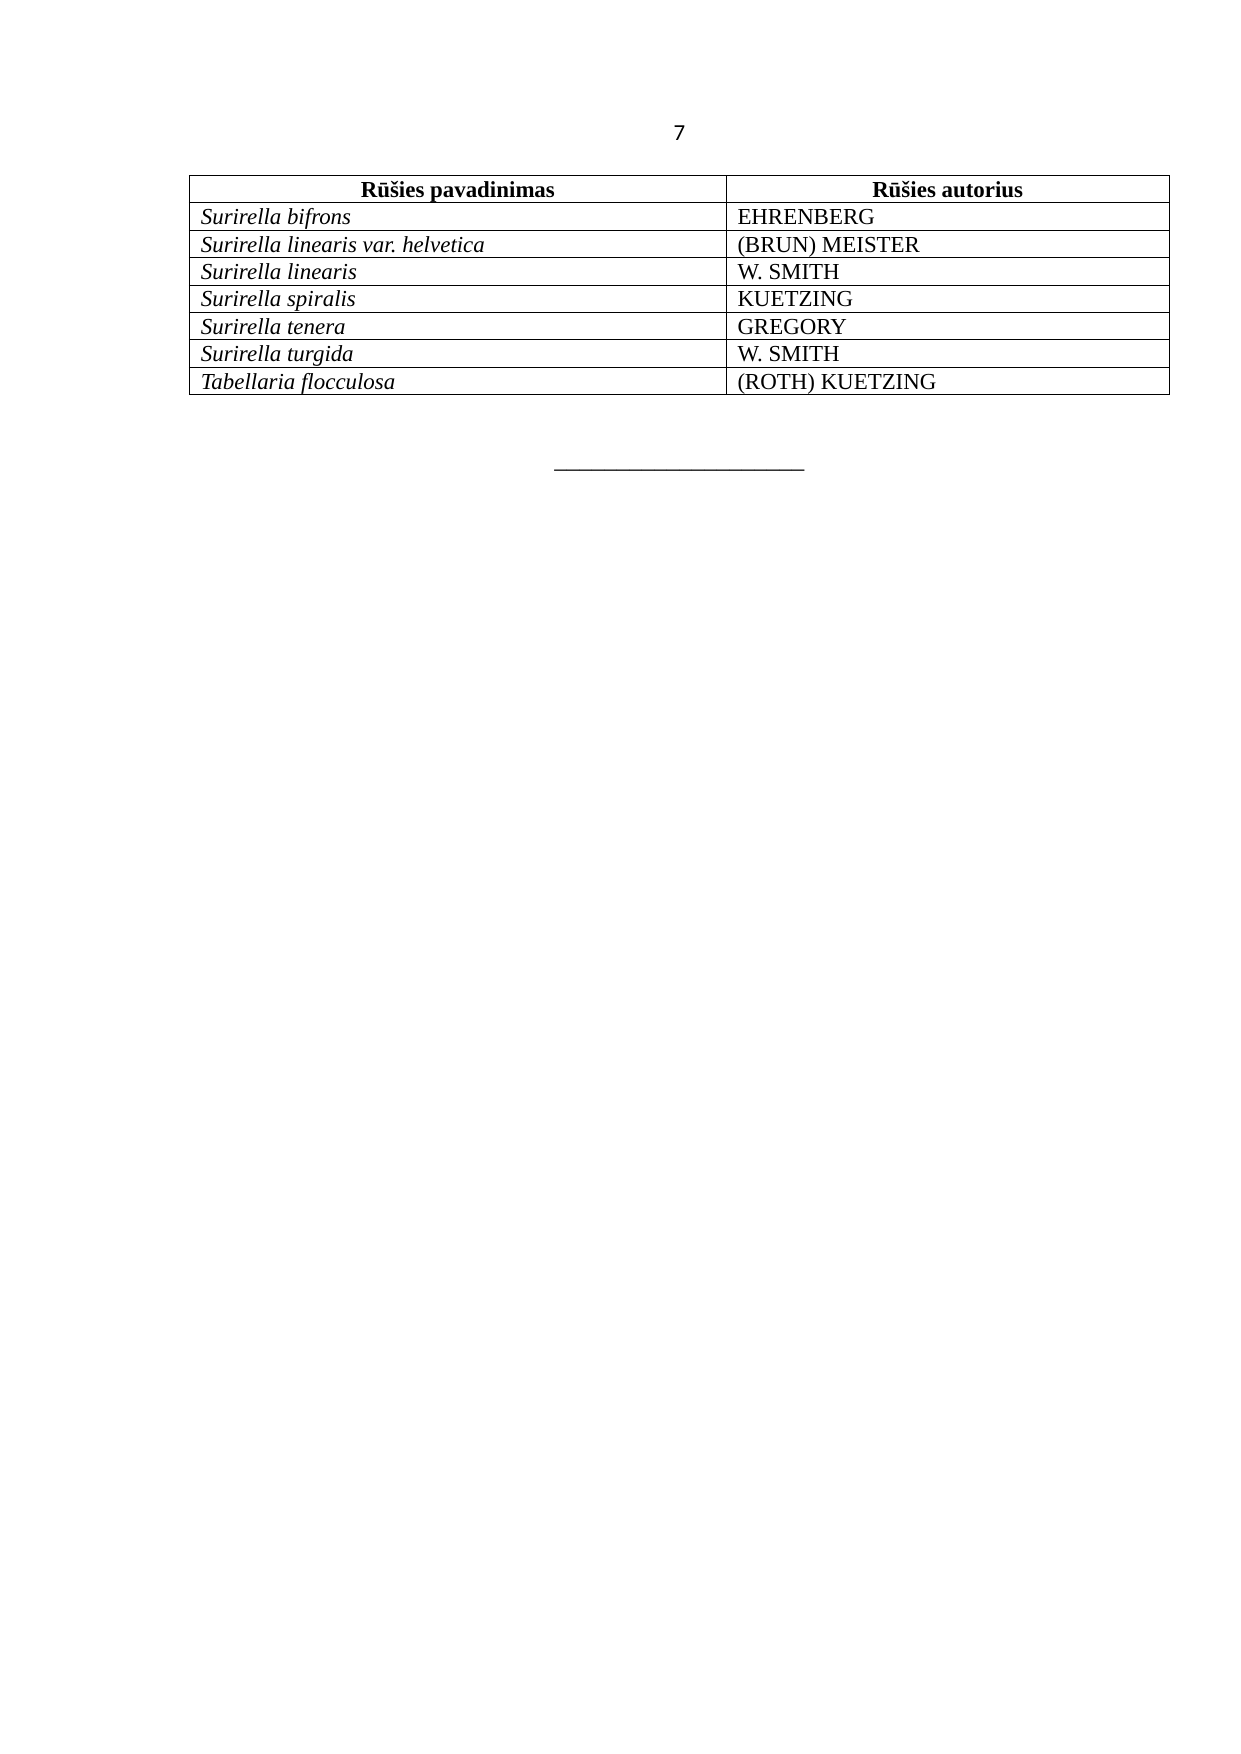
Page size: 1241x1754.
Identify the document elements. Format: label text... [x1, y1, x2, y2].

table_cell (ROTH) KUETZING [727, 368, 1169, 394]
table_cell Surirella linearis var. helvetica [190, 231, 726, 257]
table_cell (BRUN) MEISTER [727, 231, 1169, 257]
table_cell Surirella turgida [190, 340, 726, 367]
table_cell Tabellaria flocculosa [190, 368, 726, 394]
table_cell Surirella bifrons [190, 203, 726, 230]
table_header Rūšies pavadinimas [190, 176, 726, 202]
table_cell Surirella tenera [190, 313, 726, 339]
table_cell KUETZING [727, 286, 1169, 312]
table_cell GREGORY [727, 313, 1169, 339]
table_cell Surirella spiralis [190, 286, 726, 312]
table_header Rūšies autorius [727, 176, 1169, 202]
text –––––––––––––––––––– [177, 453, 1181, 481]
table_cell Surirella linearis [190, 258, 726, 284]
table_cell W. SMITH [727, 340, 1169, 367]
table_cell EHRENBERG [727, 203, 1169, 230]
table_cell W. SMITH [727, 258, 1169, 284]
